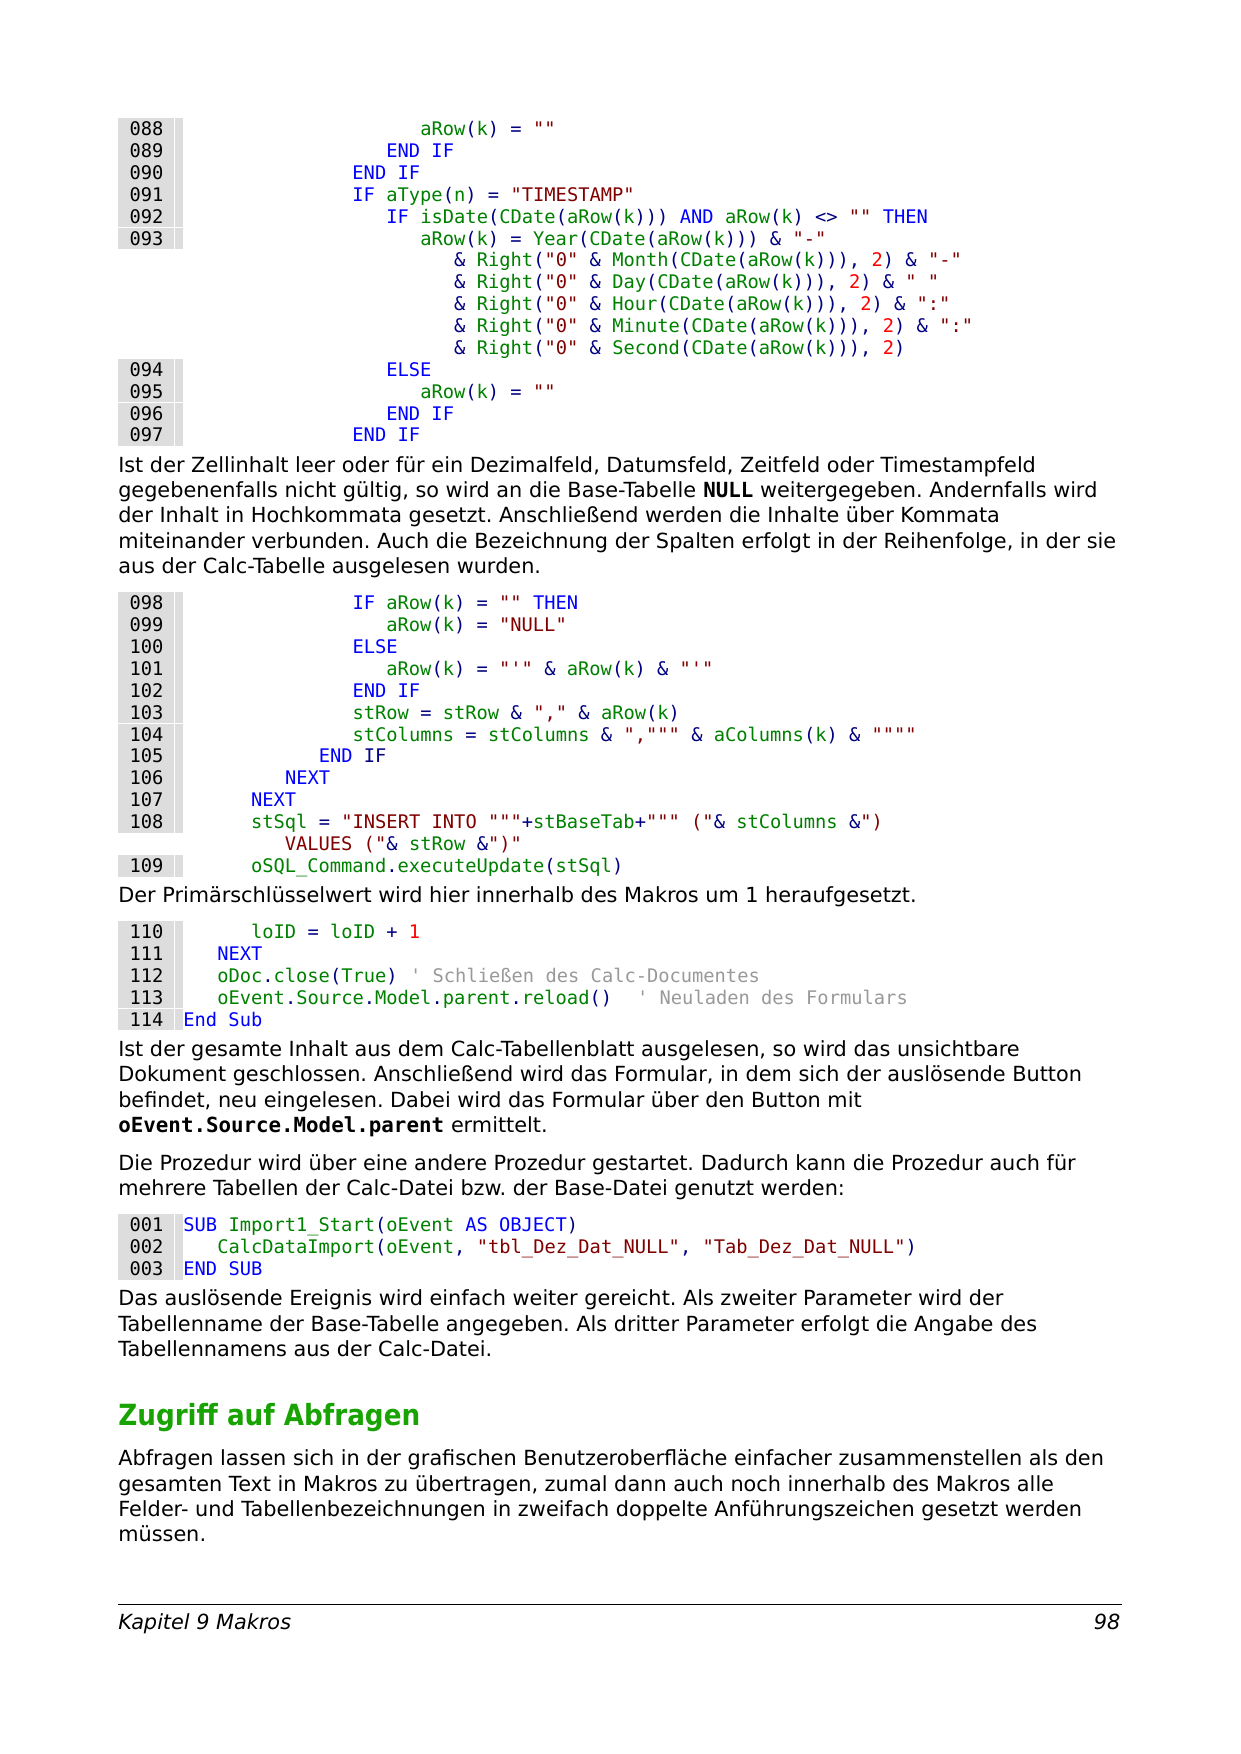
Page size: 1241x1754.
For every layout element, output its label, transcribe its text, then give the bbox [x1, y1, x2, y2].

list END IF [183, 745, 1122, 767]
list NEXT [183, 767, 1122, 789]
text Der Primärschlüsselwert wird hier innerhalb des Makros um 1 heraufgesetzt. [118, 883, 1122, 907]
list END SUB [183, 1258, 1122, 1280]
list aRow(k) = "" [183, 118, 1122, 140]
subtitle Zugriff auf Abfragen [118, 1398, 1122, 1432]
list ELSE [183, 359, 1122, 381]
list oDoc.close(True) ' Schließen des Calc-Documentes [183, 965, 1122, 987]
list aRow(k) = "" [183, 381, 1122, 402]
list END IF [183, 162, 1122, 184]
list SUB Import1_Start(oEvent AS OBJECT) [183, 1214, 1122, 1236]
list loID = loID + 1 [183, 921, 1122, 943]
list End Sub [118, 1008, 1122, 1030]
list NEXT [183, 943, 1122, 965]
list stColumns = stColumns & ",""" & aColumns(k) & """" [118, 723, 1122, 745]
list oSQL_Command.executeUpdate(stSql) [183, 855, 1122, 877]
list stSql = "INSERT INTO """+stBaseTab+""" ("& stColumns &") VALUES ("& stRow &")" [118, 811, 1122, 855]
list END IF [118, 402, 1122, 424]
list NEXT [183, 789, 1122, 811]
list END IF [183, 140, 1122, 162]
list IF aRow(k) = "" THEN [183, 592, 1122, 614]
list aRow(k) = "'" & aRow(k) & "'" [183, 658, 1122, 680]
list IF aType(n) = "TIMESTAMP" [183, 184, 1122, 206]
list stRow = stRow & "," & aRow(k) [183, 702, 1122, 723]
text Abfragen lassen sich in der grafischen Benutzeroberfläche einfacher zusammenstellen als den gesamten Text in Makros zu übertragen, zumal dann auch noch innerhalb des Makros alle Felder- und Tabellenbezeichnungen in zweifach doppelte Anführungszeichen gesetzt werden müssen. [118, 1446, 1122, 1547]
list aRow(k) = "NULL" [183, 614, 1122, 636]
list ELSE [183, 636, 1122, 658]
text Ist der Zellinhalt leer oder für ein Dezimalfeld, Datumsfeld, Zeitfeld oder Timestampfeld gegebenenfalls nicht gültig, so wird an die Base-Tabelle NULL weitergegeben. Andernfalls wird der Inhalt in Hochkommata gesetzt. Anschließend werden die Inhalte über Kommata miteinander verbunden. Auch die Bezeichnung der Spalten erfolgt in der Reihenfolge, in der sie aus der Calc-Tabelle ausgelesen wurden. [118, 453, 1122, 579]
list END IF [183, 680, 1122, 702]
list aRow(k) = Year(CDate(aRow(k))) & "-" & Right("0" & Month(CDate(aRow(k))), 2) & "-" & Right("0" & Day(CDate(aRow(k))), 2) & " " & Right("0" & Hour(CDate(aRow(k))), 2) & ":" & Right("0" & Minute(CDate(aRow(k))), 2) & ":" & Right("0" & Second(CDate(aRow(k))), 2) [118, 227, 1122, 359]
list IF isDate(CDate(aRow(k))) AND aRow(k) <> "" THEN [183, 206, 1122, 227]
list END IF [183, 424, 1122, 446]
text Das auslösende Ereignis wird einfach weiter gereicht. Als zweiter Parameter wird der Tabellenname der Base-Tabelle angegeben. Als dritter Parameter erfolgt die Angabe des Tabellennamens aus der Calc-Datei. [118, 1286, 1122, 1362]
text Ist der gesamte Inhalt aus dem Calc-Tabellenblatt ausgelesen, so wird das unsichtbare Dokument geschlossen. Anschließend wird das Formular, in dem sich der auslösende Button befindet, neu eingelesen. Dabei wird das Formular über den Button mit oEvent.Source.Model.parent ermittelt. [118, 1037, 1122, 1137]
list oEvent.Source.Model.parent.reload() ' Neuladen des Formulars [183, 987, 1122, 1008]
list CalcDataImport(oEvent, "tbl_Dez_Dat_NULL", "Tab_Dez_Dat_NULL") [183, 1236, 1122, 1258]
text Die Prozedur wird über eine andere Prozedur gestartet. Dadurch kann die Prozedur auch für mehrere Tabellen der Calc-Datei bzw. der Base-Datei genutzt werden: [118, 1151, 1122, 1201]
